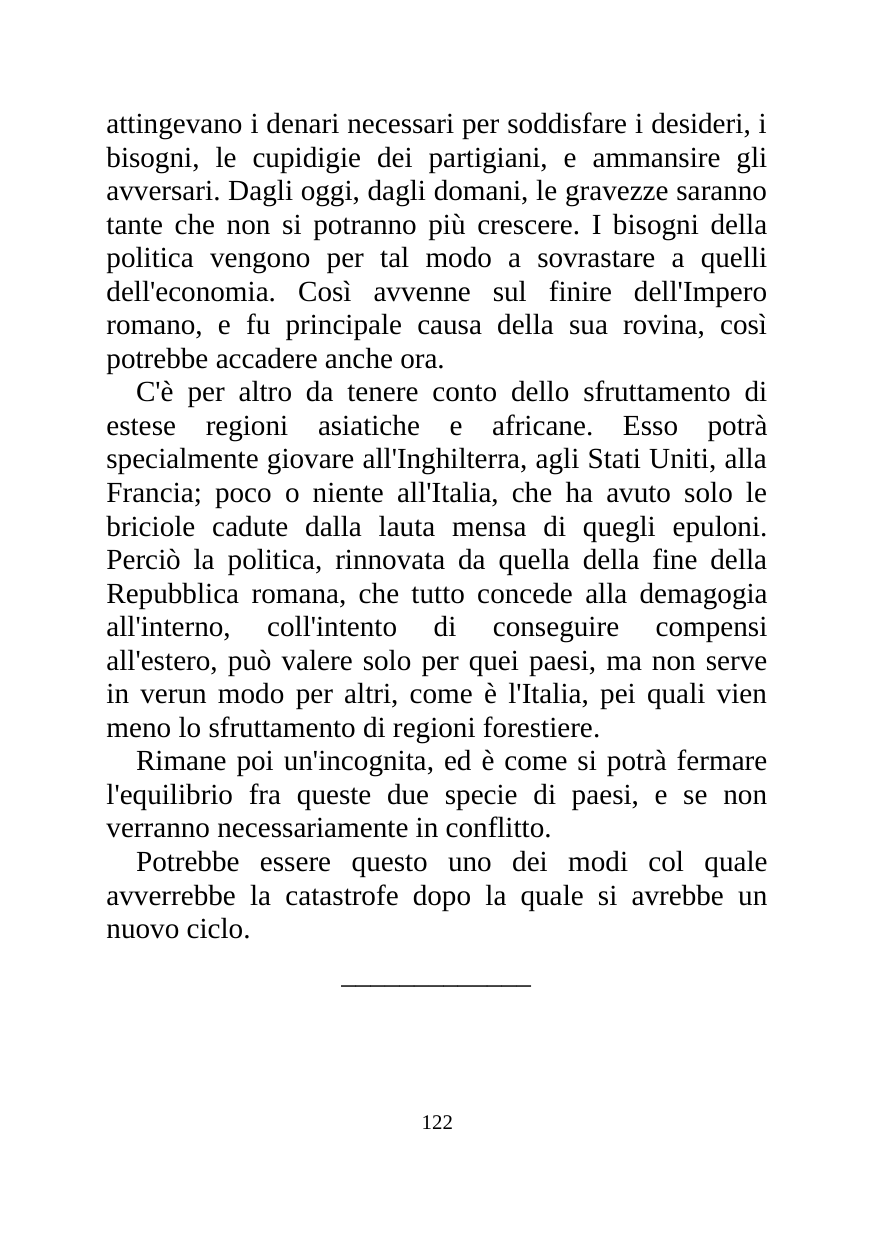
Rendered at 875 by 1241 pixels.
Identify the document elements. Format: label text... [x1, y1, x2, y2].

text Potrebbe essere questo uno dei modi col quale avverrebbe la catastrofe dopo la quale si avrebbe un nuovo ciclo. [106, 844, 768, 945]
text attingevano i denari necessari per soddisfare i desideri, i bisogni, le cupidigie dei partigiani, e ammansire gli avversari. Dagli oggi, dagli domani, le gravezze saranno tante che non si potranno più crescere. I bisogni della politica vengono per tal modo a sovrastare a quelli dell'economia. Così avvenne sul finire dell'Impero romano, e fu principale causa della sua rovina, così potrebbe accadere anche ora. [106, 106, 768, 374]
text _____________ [106, 957, 768, 990]
text Rimane poi un'incognita, ed è come si potrà fermare l'equilibrio fra queste due specie di paesi, e se non verranno necessariamente in conflitto. [106, 743, 768, 844]
text C'è per altro da tenere conto dello sfruttamento di estese regioni asiatiche e africane. Esso potrà specialmente giovare all'Inghilterra, agli Stati Uniti, alla Francia; poco o niente all'Italia, che ha avuto solo le briciole cadute dalla lauta mensa di quegli epuloni. Perciò la politica, rinnovata da quella della fine della Repubblica romana, che tutto concede alla demagogia all'interno, coll'intento di conseguire compensi all'estero, può valere solo per quei paesi, ma non serve in verun modo per altri, come è l'Italia, pei quali vien meno lo sfruttamento di regioni forestiere. [106, 374, 768, 743]
